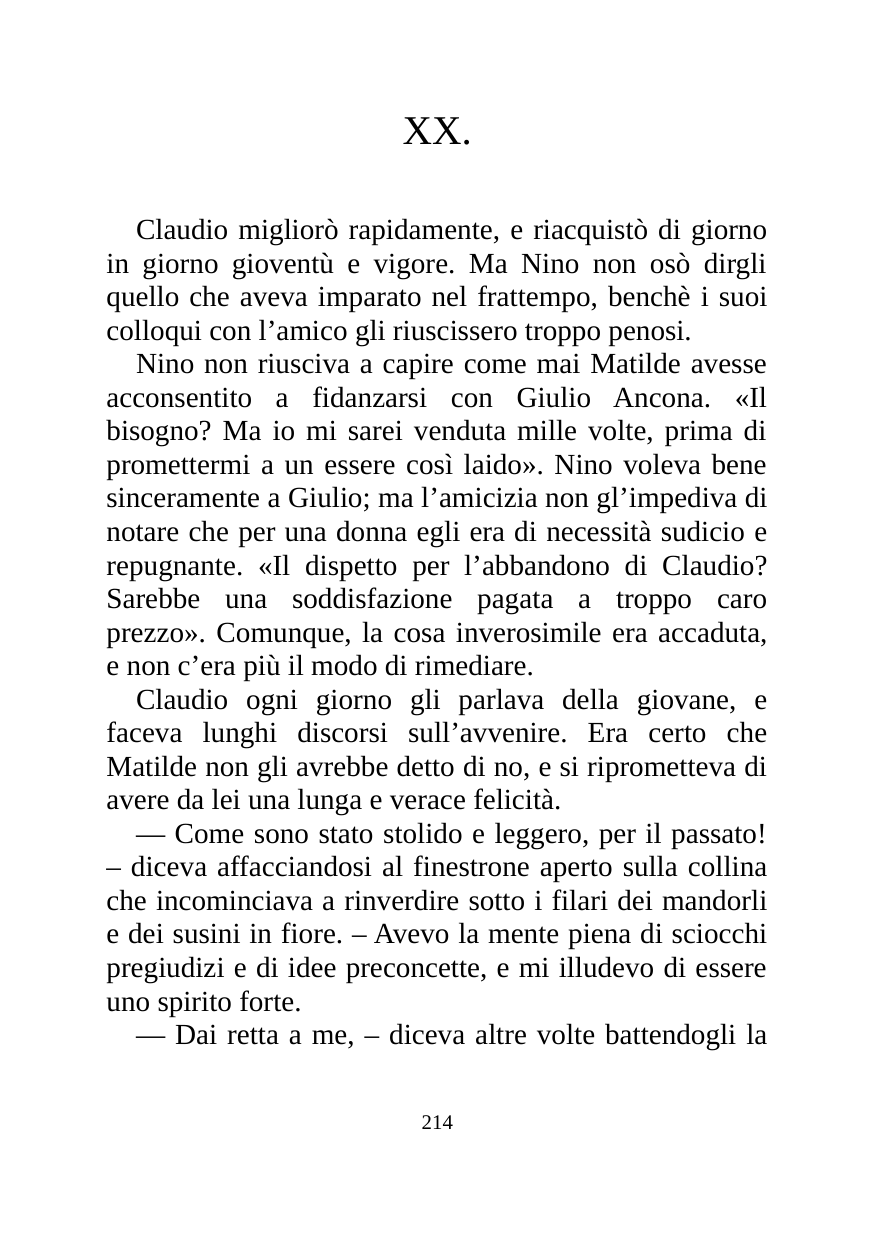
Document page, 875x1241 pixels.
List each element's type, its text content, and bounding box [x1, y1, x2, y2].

subtitle XX. [106, 106, 768, 153]
text — Come sono stato stolido e leggero, per il passato! – diceva affacciandosi al finestrone aperto sulla collina che incominciava a rinverdire sotto i filari dei mandorli e dei susini in fiore. – Avevo la mente piena di sciocchi pregiudizi e di idee preconcette, e mi illudevo di essere uno spirito forte. [106, 816, 768, 1017]
text Claudio migliorò rapidamente, e riacquistò di giorno in giorno gioventù e vigore. Ma Nino non osò dirgli quello che aveva imparato nel frattempo, benchè i suoi colloqui con l’amico gli riuscissero troppo penosi. [106, 212, 768, 346]
text Claudio ogni giorno gli parlava della giovane, e faceva lunghi discorsi sull’avvenire. Era certo che Matilde non gli avrebbe detto di no, e si riprometteva di avere da lei una lunga e verace felicità. [106, 682, 768, 816]
text Nino non riusciva a capire come mai Matilde avesse acconsentito a fidanzarsi con Giulio Ancona. «Il bisogno? Ma io mi sarei venduta mille volte, prima di promettermi a un essere così laido». Nino voleva bene sinceramente a Giulio; ma l’amicizia non gl’impediva di notare che per una donna egli era di necessità sudicio e repugnante. «Il dispetto per l’abbandono di Claudio? Sarebbe una soddisfazione pagata a troppo caro prezzo». Comunque, la cosa inverosimile era accaduta, e non c’era più il modo di rimediare. [106, 346, 768, 682]
text — Dai retta a me, – diceva altre volte battendogli la [106, 1017, 768, 1051]
